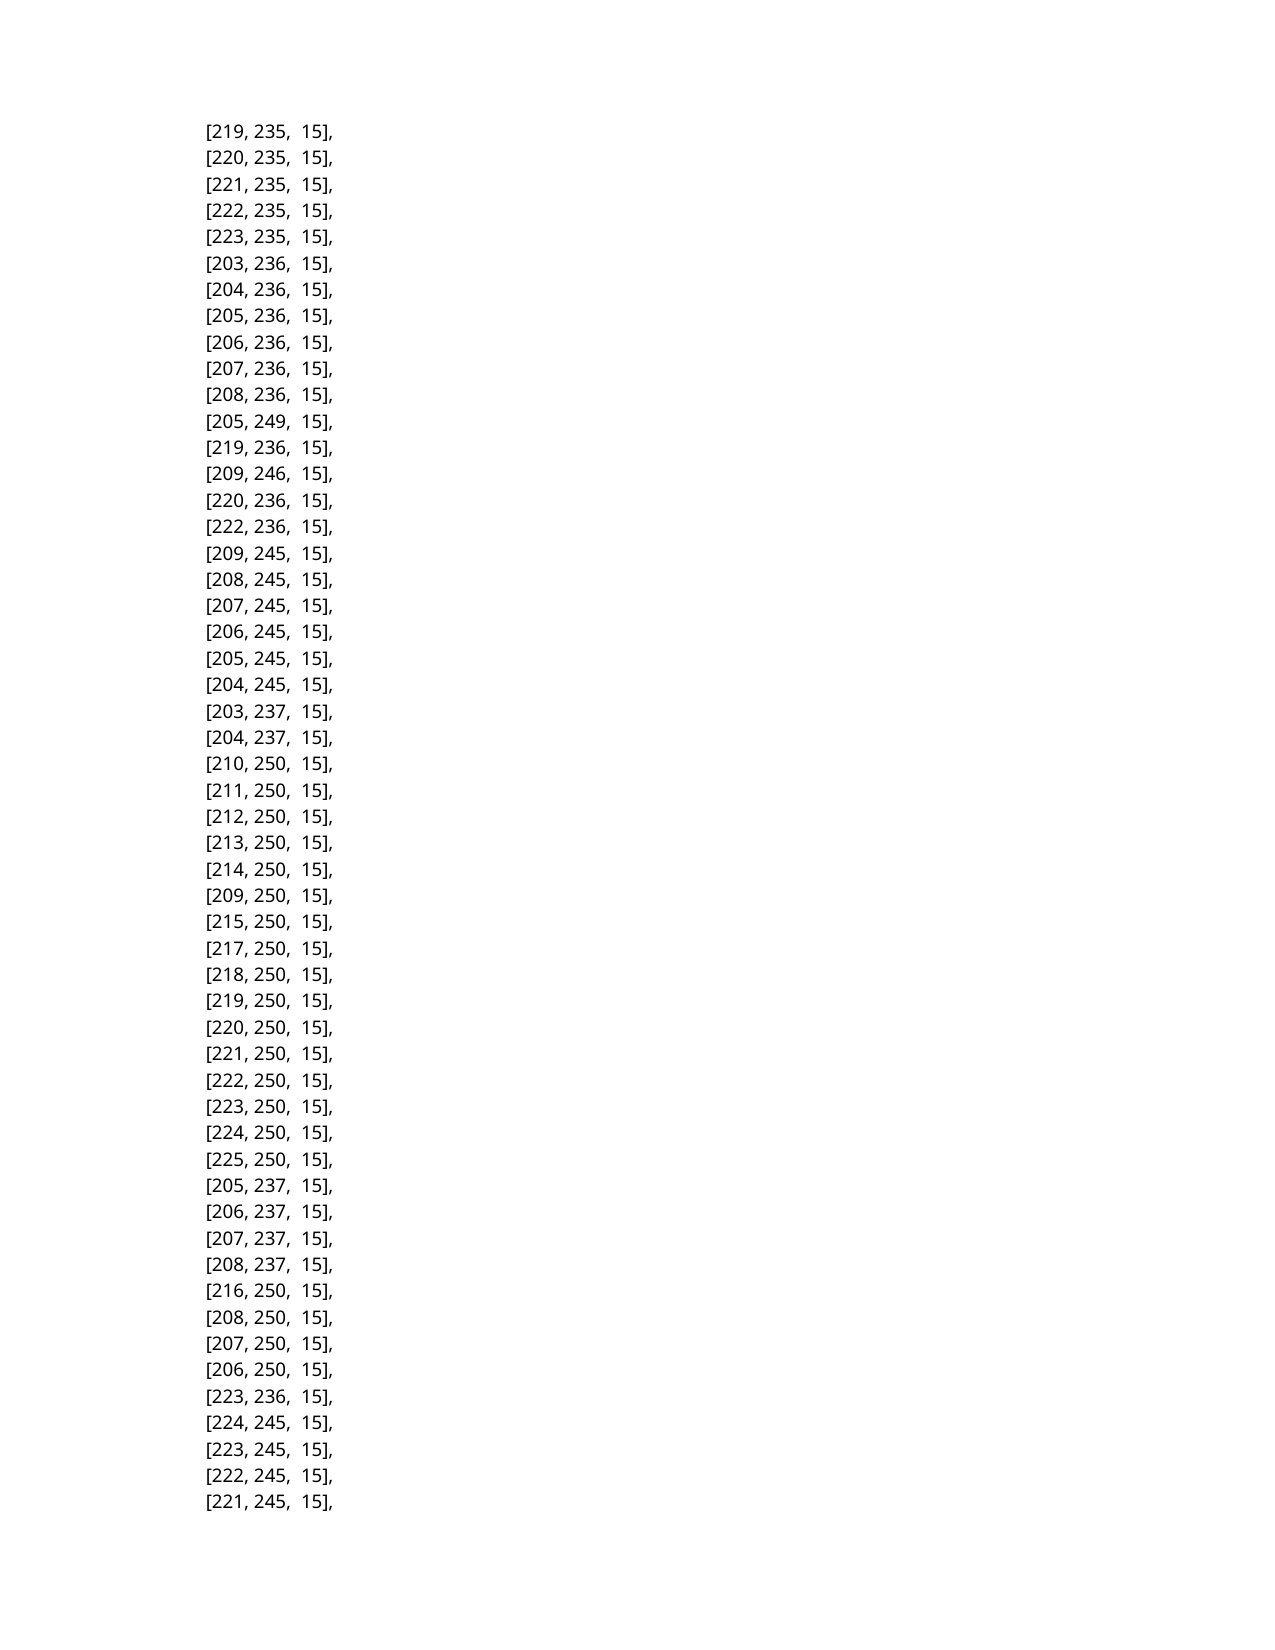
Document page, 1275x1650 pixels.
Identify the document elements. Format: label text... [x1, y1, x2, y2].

text [222, 245, 15], [118, 1462, 1157, 1488]
text [207, 245, 15], [118, 592, 1157, 619]
text [220, 235, 15], [118, 144, 1157, 171]
text [205, 237, 15], [118, 1172, 1157, 1199]
text [215, 250, 15], [118, 909, 1157, 935]
text [204, 245, 15], [118, 672, 1157, 698]
text [220, 236, 15], [118, 487, 1157, 513]
text [209, 250, 15], [118, 882, 1157, 909]
text [207, 237, 15], [118, 1225, 1157, 1251]
text [208, 245, 15], [118, 566, 1157, 592]
text [206, 250, 15], [118, 1357, 1157, 1383]
text [204, 236, 15], [118, 276, 1157, 303]
text [224, 250, 15], [118, 1119, 1157, 1146]
text [203, 237, 15], [118, 698, 1157, 724]
text [221, 245, 15], [118, 1488, 1157, 1515]
text [219, 236, 15], [118, 434, 1157, 461]
text [208, 237, 15], [118, 1251, 1157, 1278]
text [224, 245, 15], [118, 1409, 1157, 1436]
text [203, 236, 15], [118, 250, 1157, 276]
text [206, 237, 15], [118, 1199, 1157, 1225]
text [222, 235, 15], [118, 197, 1157, 223]
text [221, 250, 15], [118, 1041, 1157, 1067]
text [207, 250, 15], [118, 1330, 1157, 1357]
text [205, 249, 15], [118, 408, 1157, 434]
text [205, 236, 15], [118, 303, 1157, 329]
text [212, 250, 15], [118, 803, 1157, 830]
text [216, 250, 15], [118, 1278, 1157, 1304]
text [219, 250, 15], [118, 988, 1157, 1014]
text [210, 250, 15], [118, 751, 1157, 777]
text [221, 235, 15], [118, 171, 1157, 197]
text [206, 245, 15], [118, 619, 1157, 645]
text [205, 245, 15], [118, 645, 1157, 672]
text [211, 250, 15], [118, 777, 1157, 803]
text [204, 237, 15], [118, 724, 1157, 751]
text [222, 250, 15], [118, 1067, 1157, 1093]
text [209, 246, 15], [118, 461, 1157, 487]
text [223, 235, 15], [118, 223, 1157, 250]
text [223, 250, 15], [118, 1093, 1157, 1119]
text [223, 236, 15], [118, 1383, 1157, 1409]
text [220, 250, 15], [118, 1014, 1157, 1041]
text [223, 245, 15], [118, 1436, 1157, 1462]
text [222, 236, 15], [118, 513, 1157, 540]
text [207, 236, 15], [118, 355, 1157, 382]
text [217, 250, 15], [118, 935, 1157, 961]
text [208, 236, 15], [118, 382, 1157, 408]
text [214, 250, 15], [118, 856, 1157, 882]
text [225, 250, 15], [118, 1146, 1157, 1172]
text [218, 250, 15], [118, 961, 1157, 988]
text [206, 236, 15], [118, 329, 1157, 355]
text [208, 250, 15], [118, 1304, 1157, 1330]
text [213, 250, 15], [118, 830, 1157, 856]
text [209, 245, 15], [118, 540, 1157, 566]
text [219, 235, 15], [118, 118, 1157, 144]
